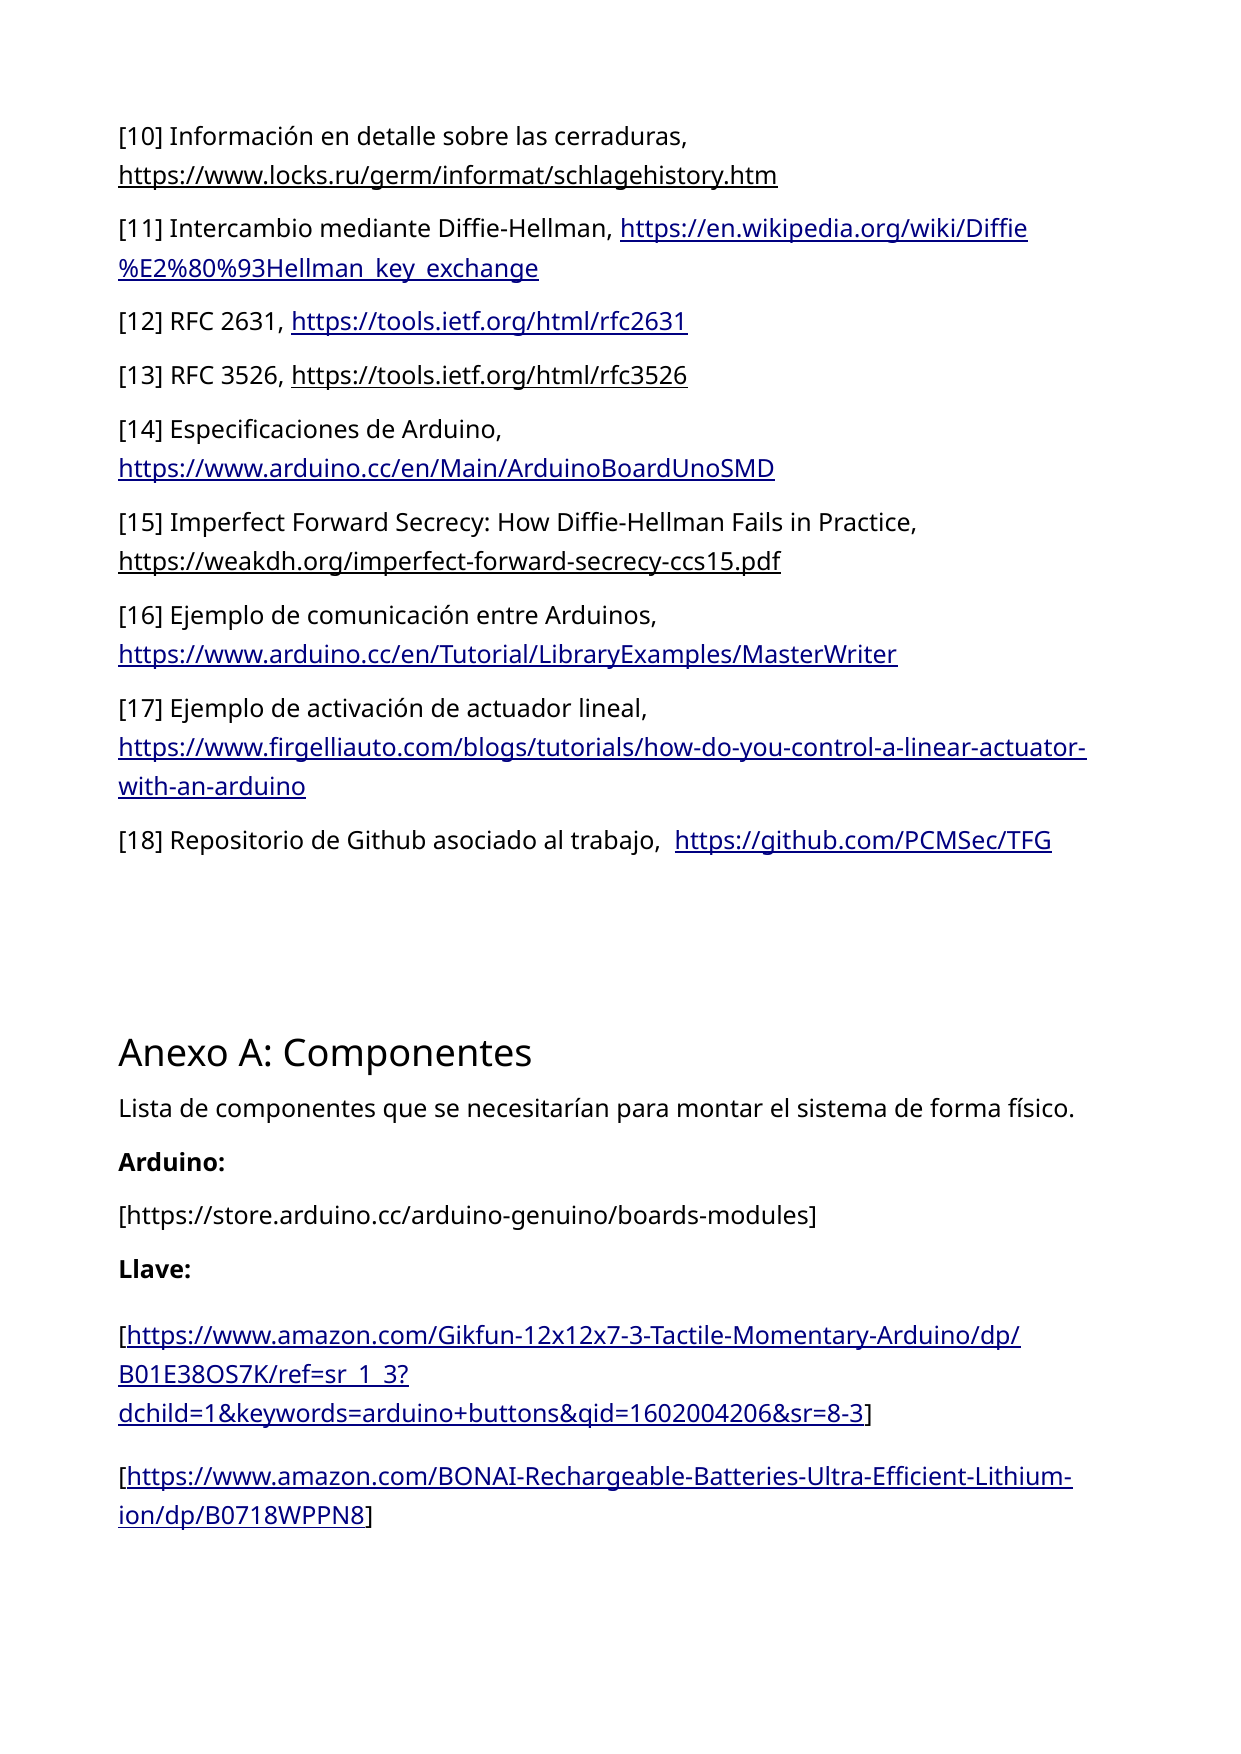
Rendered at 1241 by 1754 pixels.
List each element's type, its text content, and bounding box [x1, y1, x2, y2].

text [https://www.amazon.com/BONAI-Rechargeable-Batteries-Ultra-Efficient-Lithium-ion/dp/B0718WPPN8] [118, 1459, 1122, 1532]
text [11] Intercambio mediante Diffie-Hellman, https://en.wikipedia.org/wiki/Diffie%E2%80%93Hellman_key_exchange [118, 211, 1122, 284]
text [10] Información en detalle sobre las cerraduras, https://www.locks.ru/germ/informat/schlagehistory.htm [118, 118, 1122, 191]
text [15] Imperfect Forward Secrecy: How Diffie-Hellman Fails in Practice, https://weakdh.org/imperfect-forward-secrecy-ccs15.pdf [118, 504, 1122, 578]
text [18] Repositorio de Github asociado al trabajo, https://github.com/PCMSec/TFG [118, 822, 1122, 856]
text [12] RFC 2631, https://tools.ietf.org/html/rfc2631 [118, 304, 1122, 338]
text [https://store.arduino.cc/arduino-genuino/boards-modules] [118, 1198, 1122, 1232]
text [17] Ejemplo de activación de actuador lineal, https://www.firgelliauto.com/blogs/tutorials/how-do-you-control-a-linear-actuator-with-an-arduino [118, 690, 1122, 803]
text Lista de componentes que se necesitarían para montar el sistema de forma físico. [118, 1091, 1122, 1124]
text [13] RFC 3526, https://tools.ietf.org/html/rfc3526 [118, 358, 1122, 392]
text Arduino: [118, 1144, 1122, 1178]
text [https://www.amazon.com/Gikfun-12x12x7-3-Tactile-Momentary-Arduino/dp/B01E38OS7K/ref=sr_1_3?dchild=1&keywords=arduino+buttons&qid=1602004206&sr=8-3] [118, 1317, 1122, 1430]
text [14] Especificaciones de Arduino, https://www.arduino.cc/en/Main/ArduinoBoardUnoSMD [118, 411, 1122, 485]
text [16] Ejemplo de comunicación entre Arduinos, https://www.arduino.cc/en/Tutorial/LibraryExamples/MasterWriter [118, 597, 1122, 671]
text Llave: [118, 1252, 1122, 1286]
subtitle Anexo A: Componentes [118, 1026, 1122, 1078]
